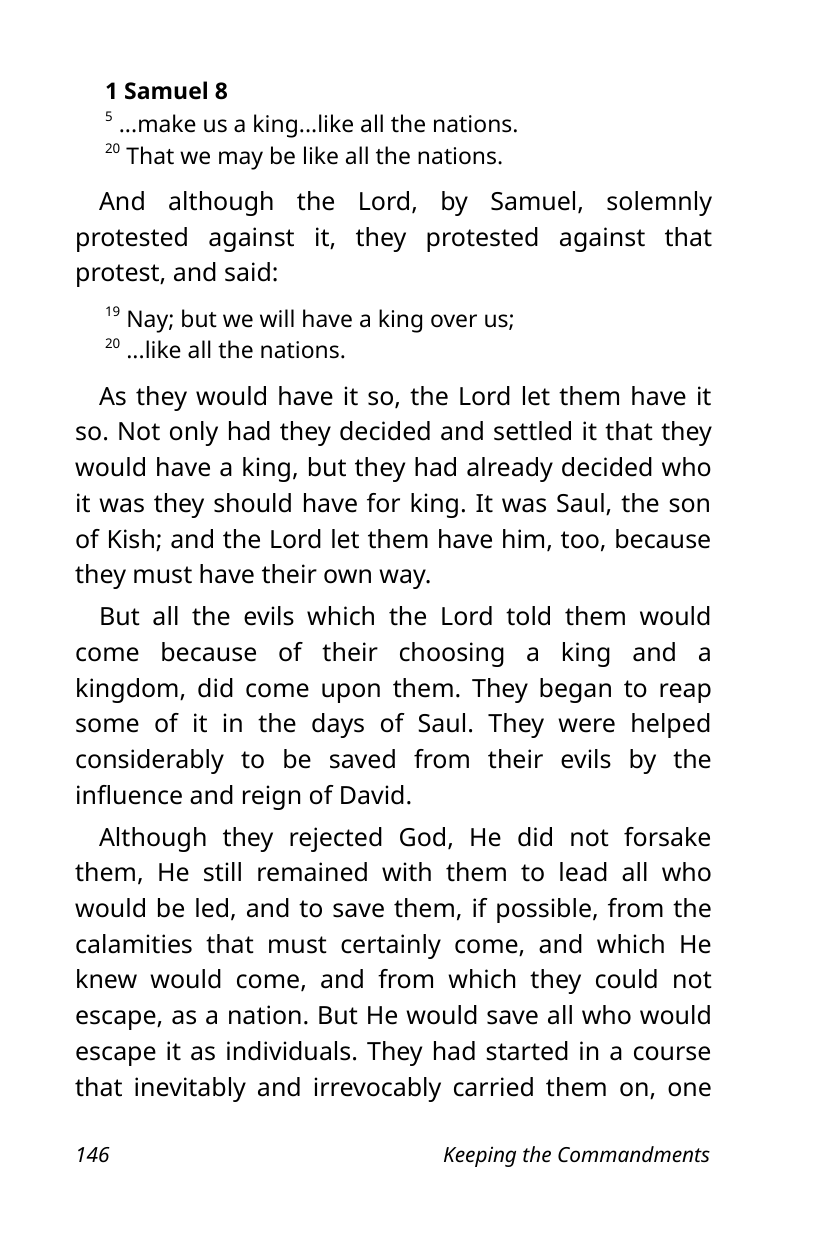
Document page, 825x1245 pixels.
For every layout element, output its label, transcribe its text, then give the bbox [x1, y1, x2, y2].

text But all the evils which the Lord told them would come because of their choosing a king and a kingdom, did come upon them. They began to reap some of it in the days of Saul. They were helped considerably to be saved from their evils by the influence and reign of David. [75, 599, 712, 811]
text 1 Samuel 8 [105, 75, 712, 106]
text As they would have it so, the Lord let them have it so. Not only had they decided and settled it that they would have a king, but they had already decided who it was they should have for king. It was Saul, the son of Kish; and the Lord let them have him, too, because they must have their own way. [75, 378, 712, 591]
text 20 ...like all the nations. [105, 334, 682, 366]
text And although the Lord, by Samuel, solemnly protested against it, they protested against that protest, and said: [75, 183, 712, 289]
text Although they rejected God, He did not forsake them, He still remained with them to lead all who would be led, and to save them, if possible, from the calamities that must certainly come, and which He knew would come, and from which they could not escape, as a nation. But He would save all who would escape it as individuals. They had started in a course that inevitably and irrevocably carried them on, one [75, 819, 712, 1103]
text 5 ...make us a king...like all the nations. [105, 108, 682, 139]
text 19 Nay; but we will have a king over us; [105, 303, 682, 334]
text 20 That we may be like all the nations. [105, 139, 682, 171]
